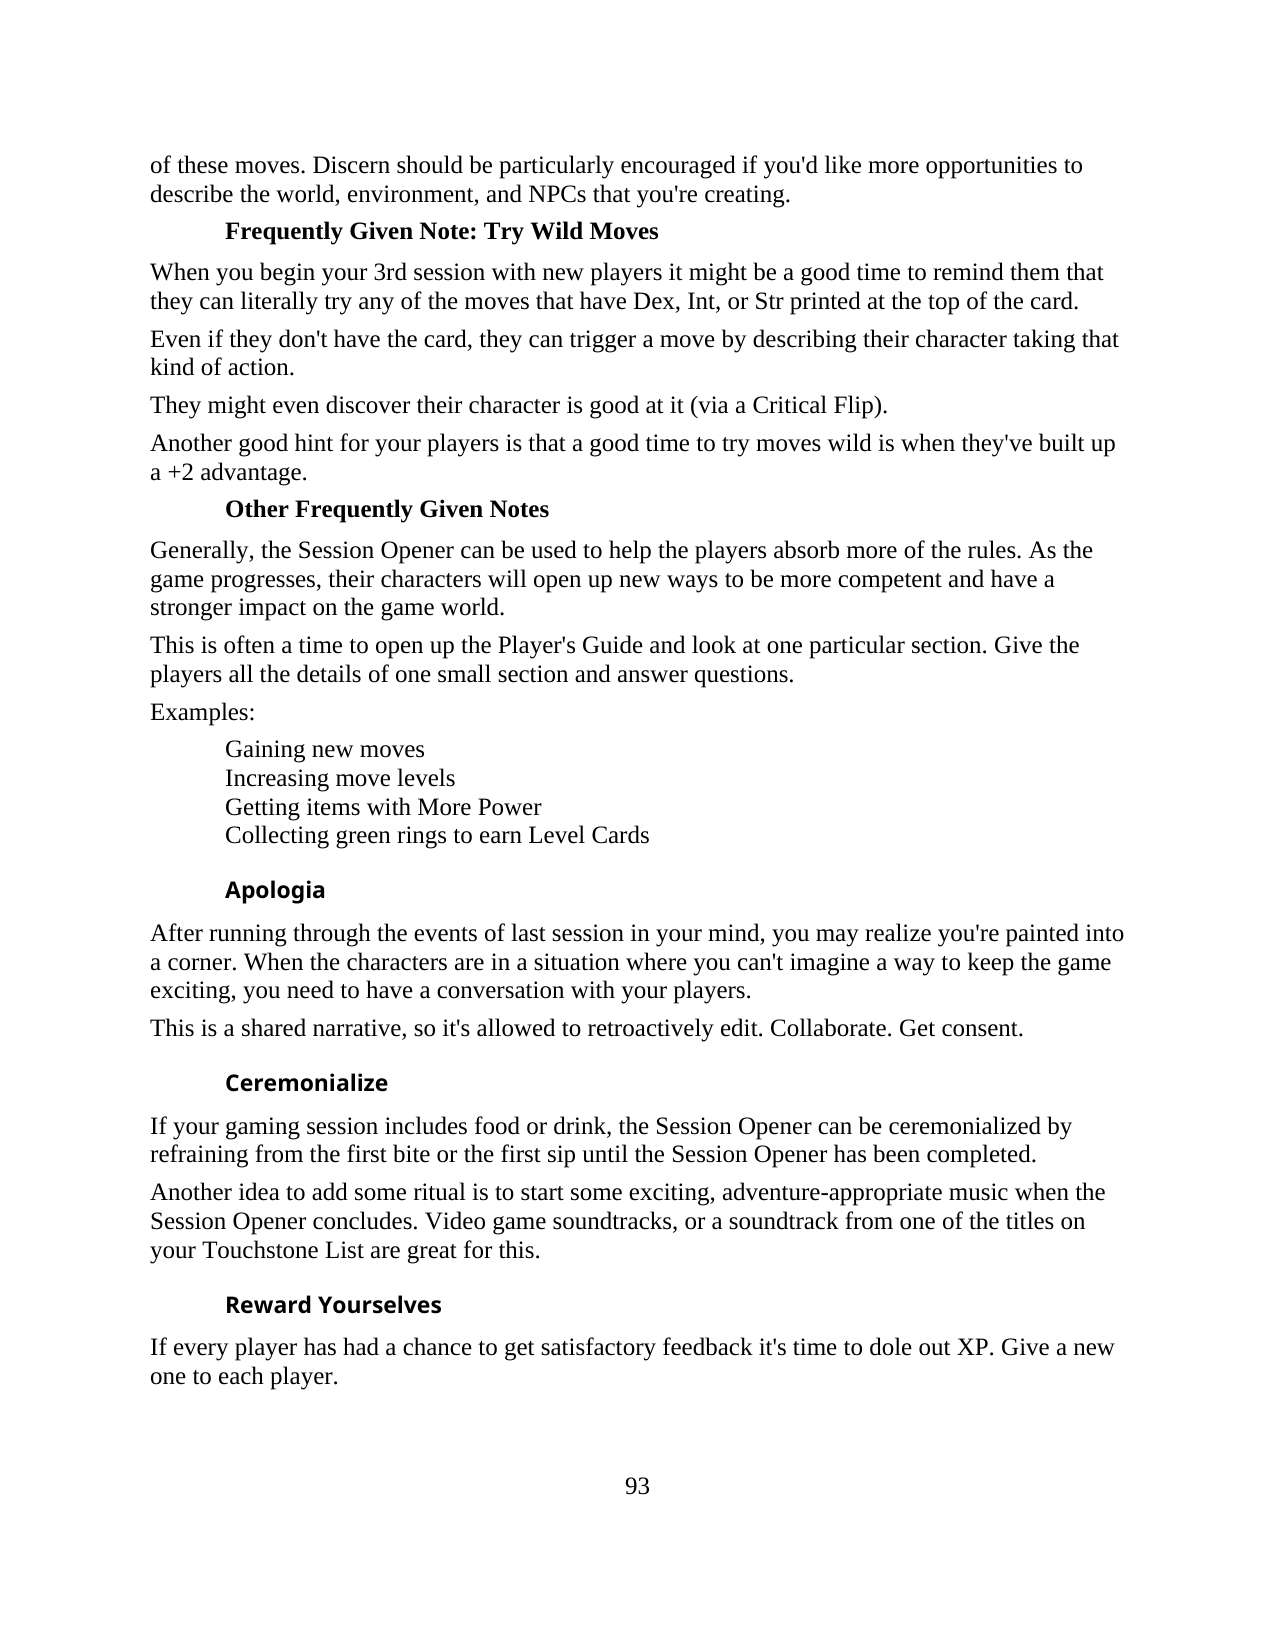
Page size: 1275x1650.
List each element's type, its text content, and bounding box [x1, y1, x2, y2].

text Examples: [150, 697, 1125, 725]
list Collecting green rings to earn Level Cards [187, 821, 1125, 849]
text Even if they don't have the card, they can trigger a move by describing their character taking that kind of action. [150, 324, 1125, 381]
text This is often a time to open up the Player's Guide and look at one particular section. Give the players all the details of one small section and answer questions. [150, 630, 1125, 688]
text They might even discover their character is good at it (via a Critical Flip). [150, 390, 1125, 419]
subtitle Frequently Given Note: Try Wild Moves [150, 216, 1125, 245]
text If every player has had a chance to get satisfactory feedback it's time to dole out XP. Give a new one to each player. [150, 1332, 1125, 1390]
list Increasing move levels [187, 763, 1125, 792]
text After running through the events of last session in your mind, you may realize you're painted into a corner. When the characters are in a situation where you can't imagine a way to keep the game exciting, you need to have a conversation with your players. [150, 918, 1125, 1004]
text Another idea to add some ritual is to start some exciting, adventure-appropriate music when the Session Opener concludes. Video game soundtracks, or a soundtrack from one of the titles on your Touchstone List are great for this. [150, 1177, 1125, 1263]
text When you begin your 3rd session with new players it might be a good time to remind them that they can literally try any of the moves that have Dex, Int, or Str printed at the top of the card. [150, 257, 1125, 315]
text This is a shared narrative, so it's allowed to retroactively edit. Collaborate. Get consent. [150, 1013, 1125, 1042]
text Another good hint for your players is that a good time to try moves wild is when they've built up a +2 advantage. [150, 428, 1125, 485]
subtitle Other Frequently Given Notes [150, 494, 1125, 523]
subtitle Reward Yourselves [150, 1288, 1125, 1320]
list Gaining new moves [187, 734, 1125, 763]
subtitle Ceremonialize [150, 1067, 1125, 1098]
text of these moves. Discern should be particularly encouraged if you'd like more opportunities to describe the world, environment, and NPCs that you're creating. [150, 150, 1125, 207]
text If your gaming session includes food or drink, the Session Opener can be ceremonialized by refraining from the first bite or the first sip until the Session Opener has been completed. [150, 1111, 1125, 1168]
text Generally, the Session Opener can be used to help the players absorb more of the rules. As the game progresses, their characters will open up new ways to be more competent and have a stronger impact on the game world. [150, 535, 1125, 621]
subtitle Apologia [150, 874, 1125, 906]
list Getting items with More Power [187, 792, 1125, 821]
